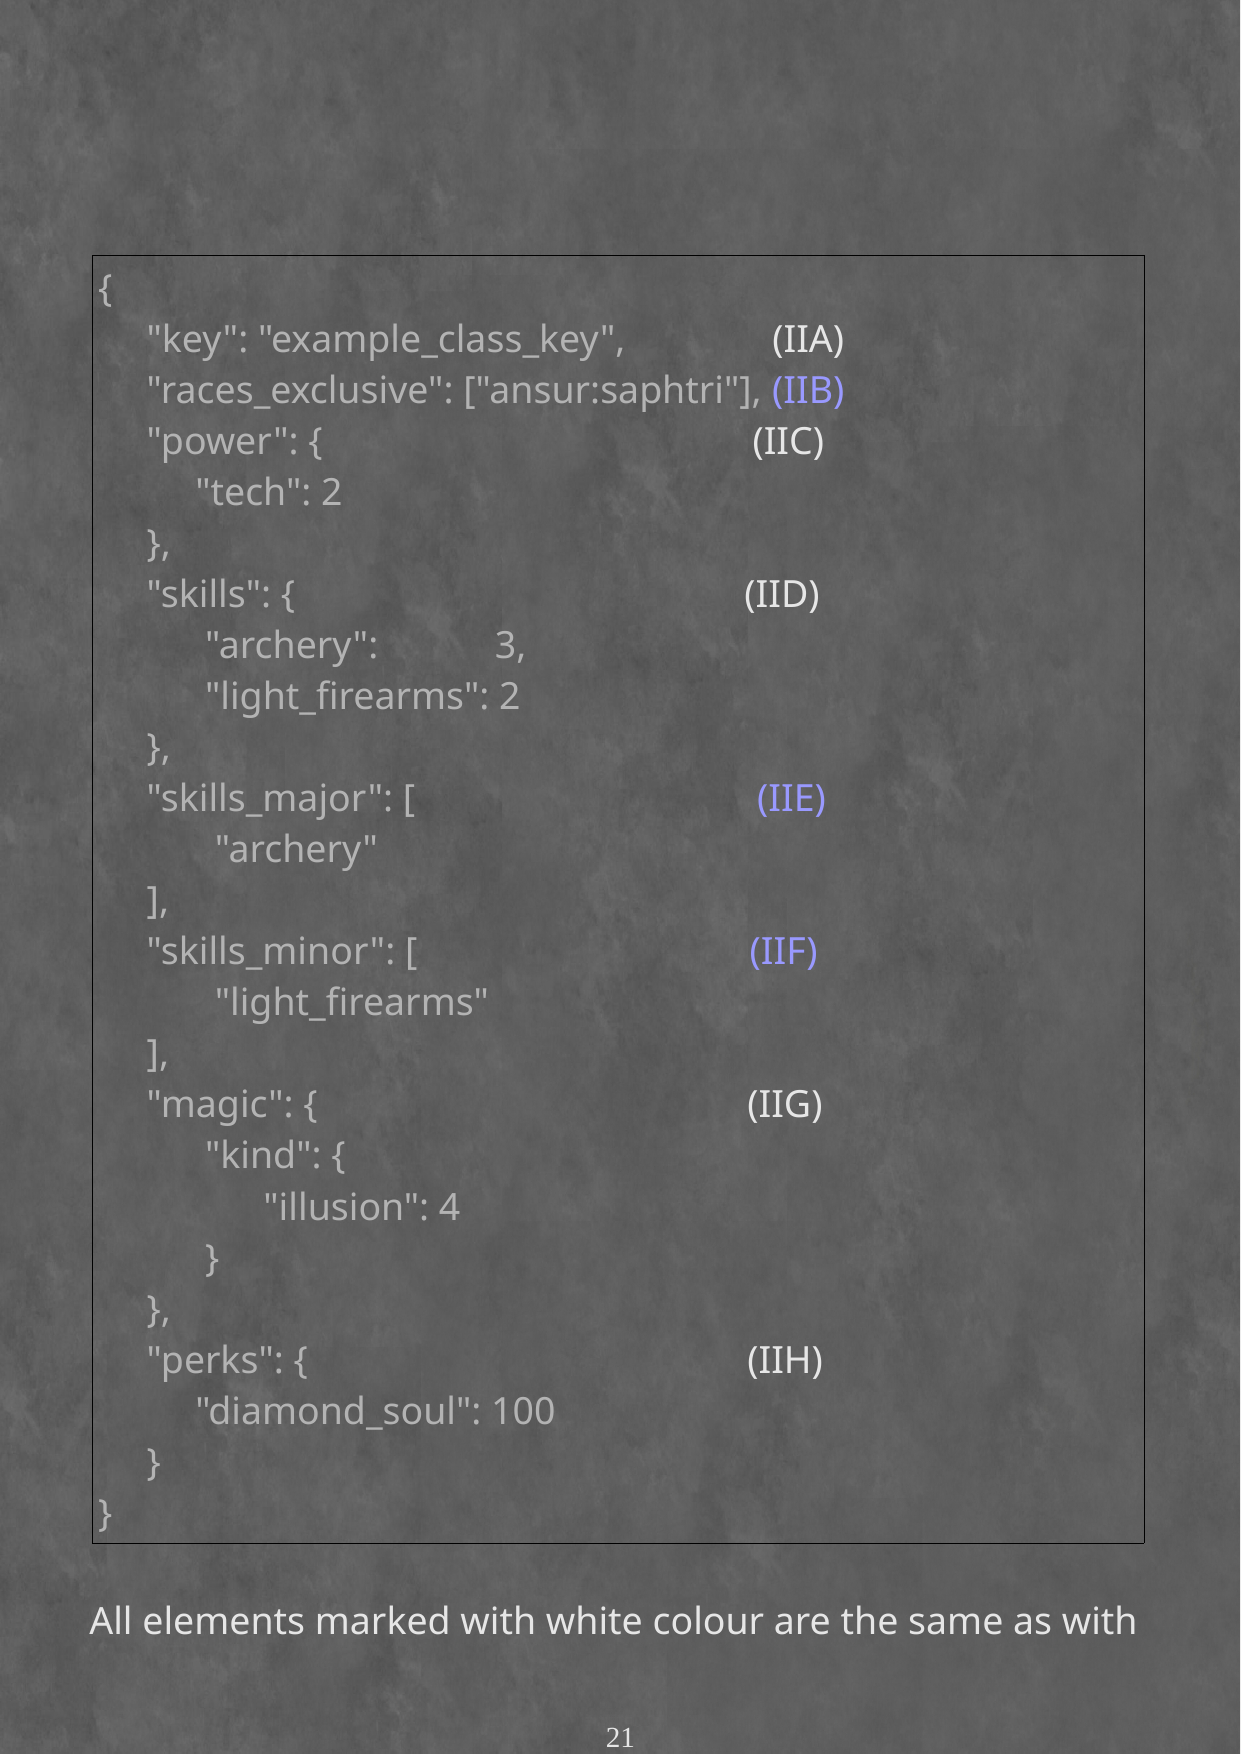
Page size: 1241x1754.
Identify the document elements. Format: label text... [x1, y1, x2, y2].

table_header { "key": "example_class_key", (IIA) "races_exclusive": ["ansur:saphtri"], (IIB) "power": { (IIC) "tech": 2 }, "skills": { (IID) "archery": 3, "light_firearms": 2 }, "skills_major": [ (IIE) "archery" ], "skills_minor": [ (IIF) "light_firearms" ], "magic": { (IIG) "kind": { "illusion": 4 } }, "perks": { (IIH) "diamond_soul": 100 } } [93, 256, 1144, 1543]
text All elements marked with white colour are the same as with [89, 1594, 1151, 1645]
picture [0, 0, 1241, 1754]
